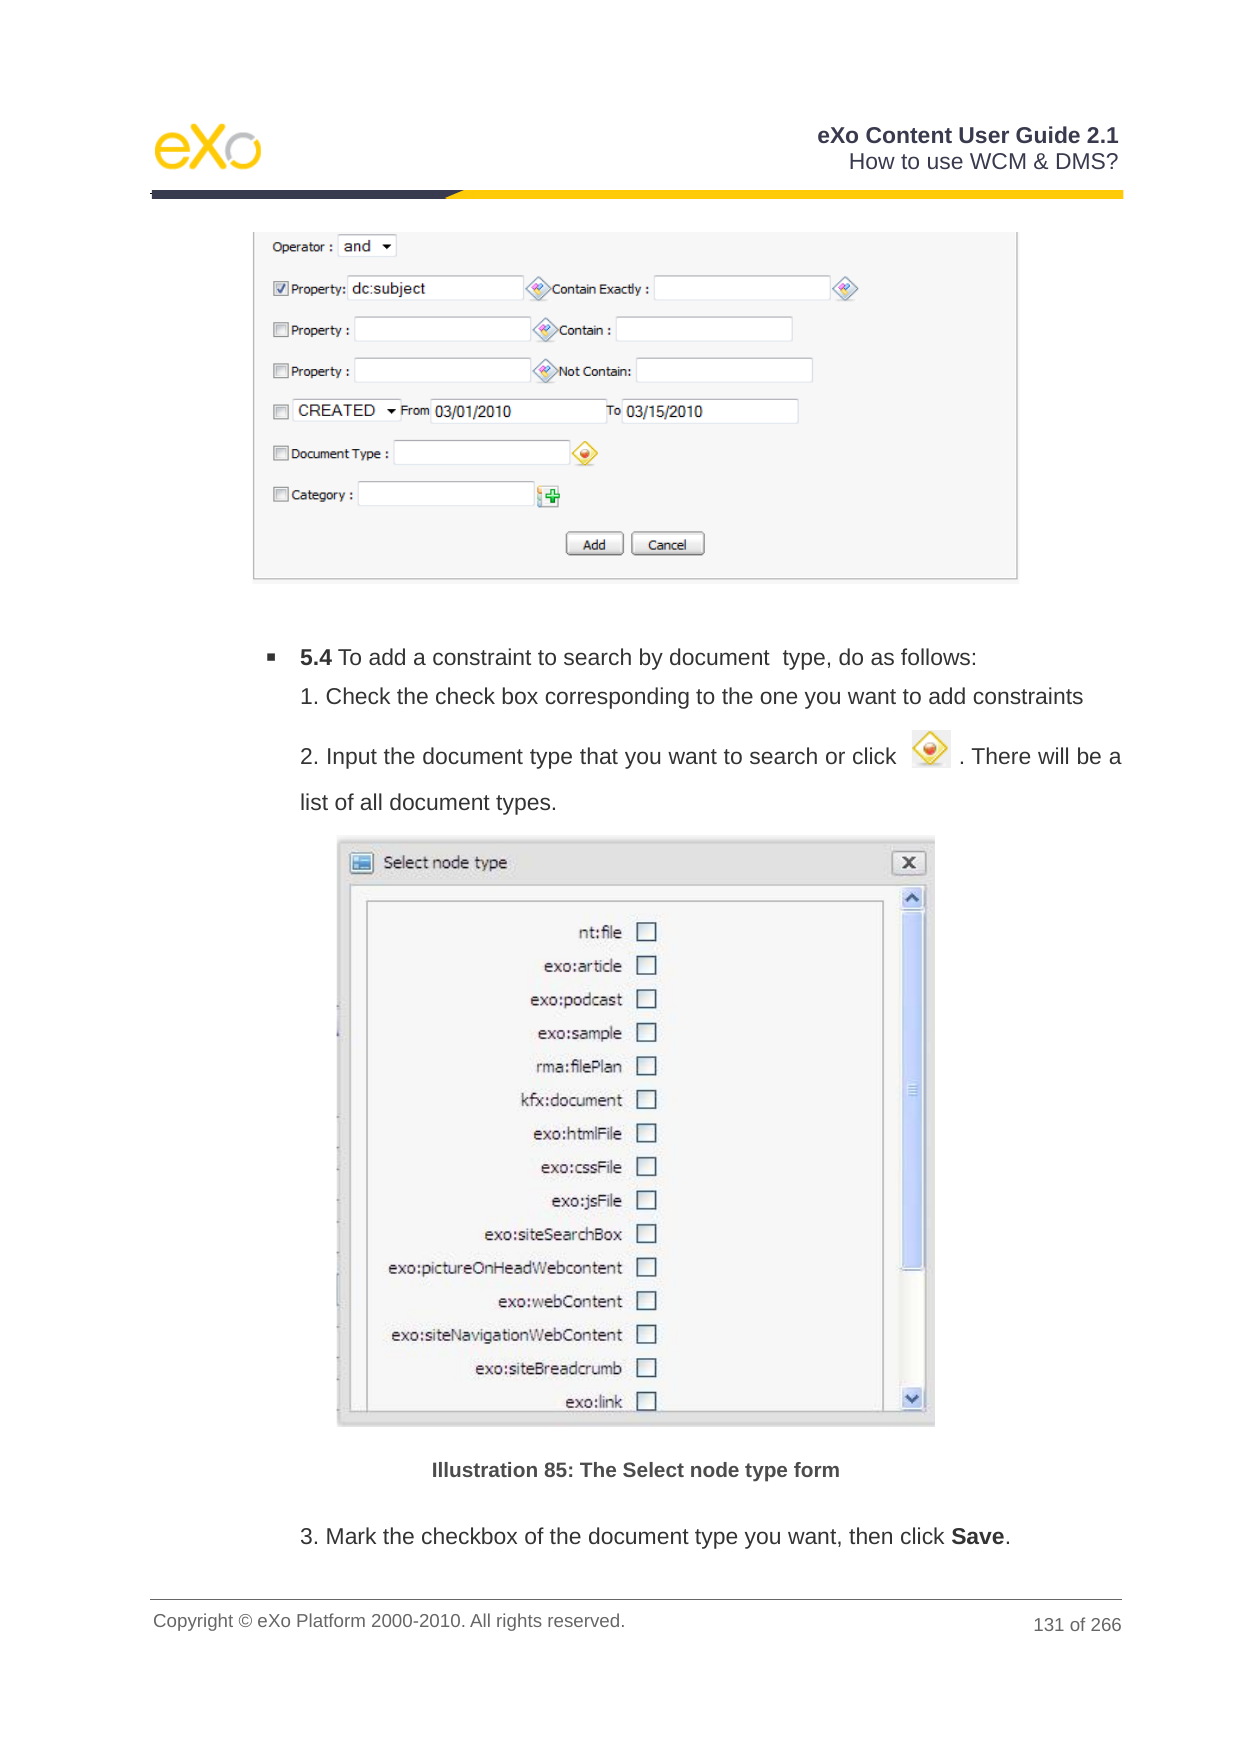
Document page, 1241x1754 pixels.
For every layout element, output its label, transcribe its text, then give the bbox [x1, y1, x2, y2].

list 3. Mark the checkbox of the document type you want, then click Save. [262, 1523, 1122, 1549]
picture [151, 190, 1124, 199]
list 5.4 To add a constraint to search by document type, do as follows: [262, 644, 1122, 670]
picture [252, 232, 1020, 584]
list Illustration 87: The Select node type form [323, 1455, 949, 1482]
picture [911, 730, 951, 768]
picture [336, 835, 935, 1427]
list 1. Check the check box corresponding to the one you want to add constraints [262, 683, 1122, 710]
list 2. Input the document type that you want to search or click . There will be a list of all document types. [262, 723, 1122, 815]
picture [155, 123, 262, 170]
